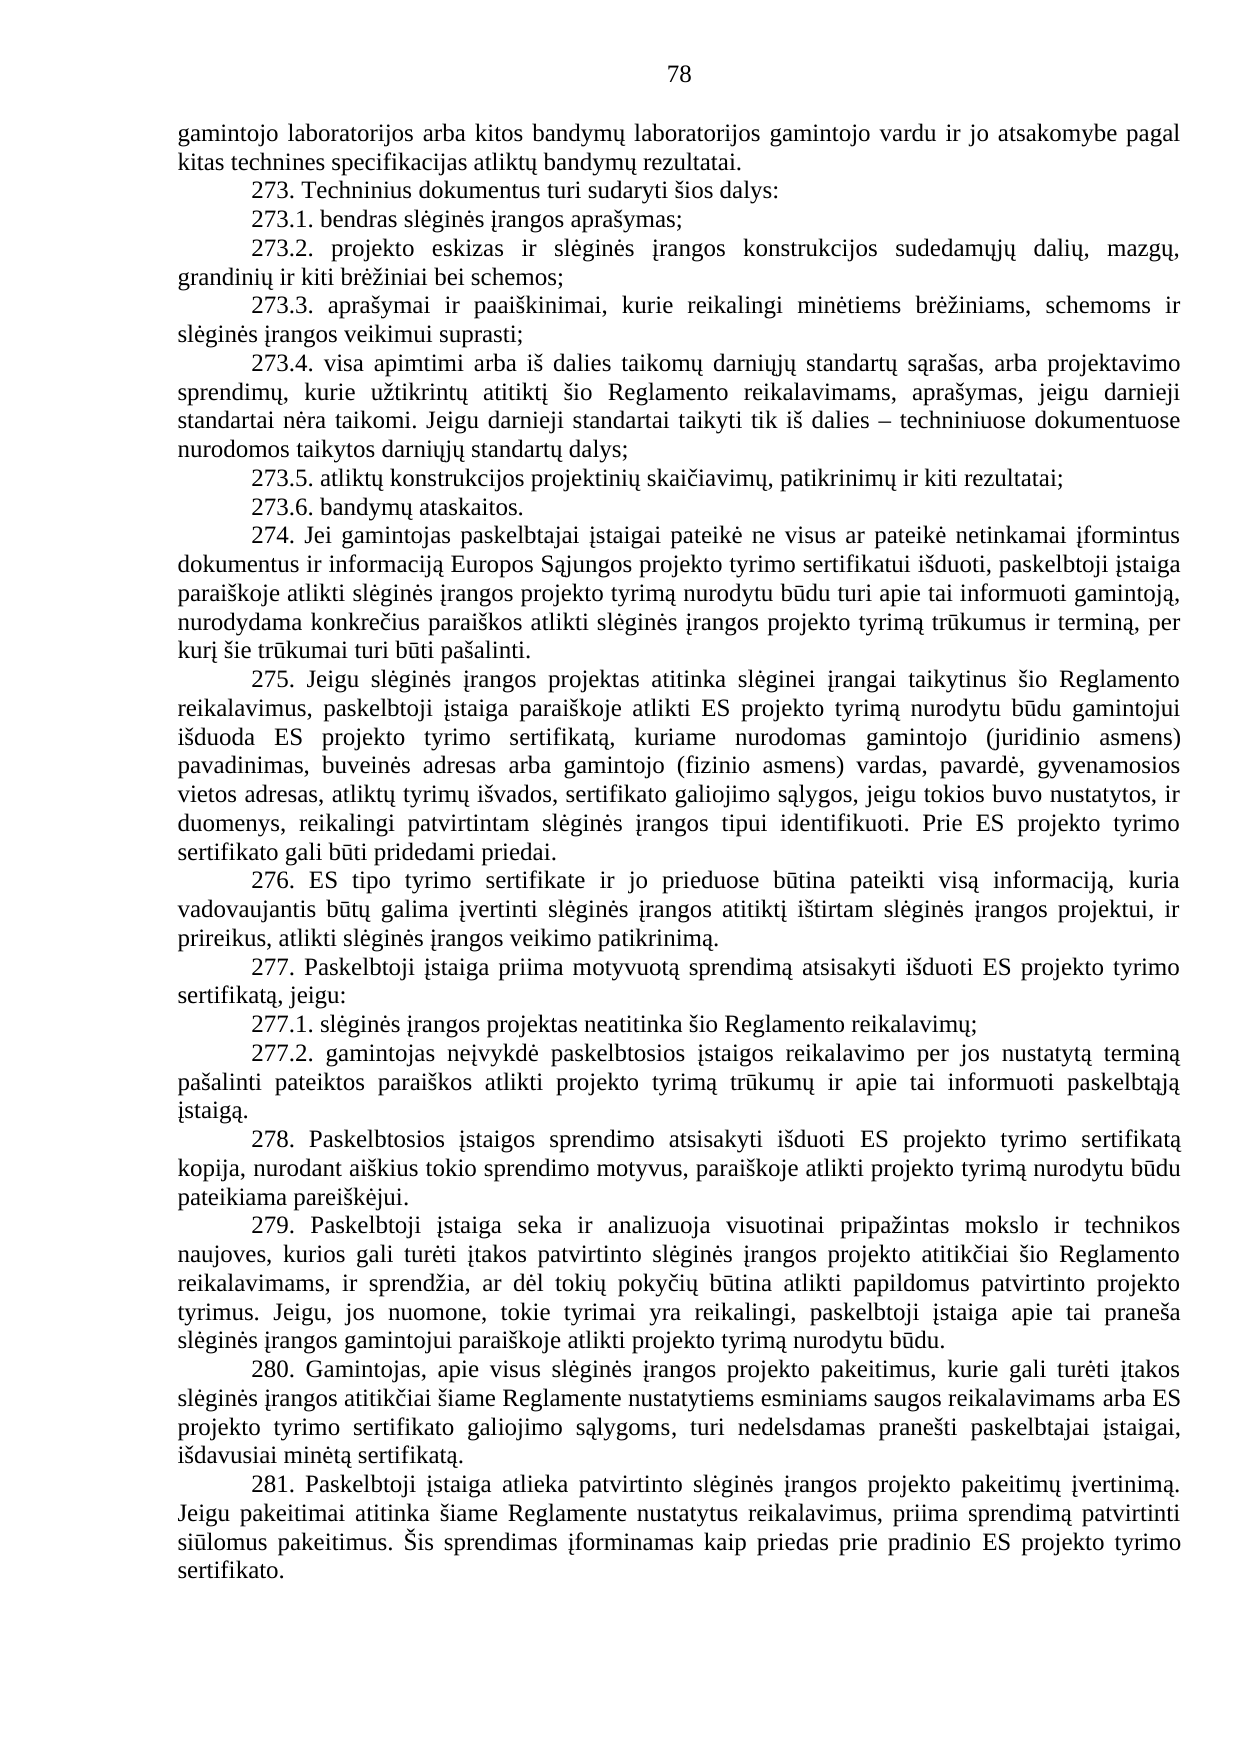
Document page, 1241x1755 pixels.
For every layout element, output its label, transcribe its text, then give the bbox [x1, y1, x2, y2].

text 273.3. aprašymai ir paaiškinimai, kurie reikalingi minėtiems brėžiniams, schemoms ir slėginės įrangos veikimui suprasti; [177, 291, 1181, 348]
text 277.1. slėginės įrangos projektas neatitinka šio Reglamento reikalavimų; [177, 1009, 1181, 1038]
text 280. Gamintojas, apie visus slėginės įrangos projekto pakeitimus, kurie gali turėti įtakos slėginės įrangos atitikčiai šiame Reglamente nustatytiems esminiams saugos reikalavimams arba ES projekto tyrimo sertifikato galiojimo sąlygoms, turi nedelsdamas pranešti paskelbtajai įstaigai, išdavusiai minėtą sertifikatą. [177, 1354, 1181, 1469]
text 277. Paskelbtoji įstaiga priima motyvuotą sprendimą atsisakyti išduoti ES projekto tyrimo sertifikatą, jeigu: [177, 952, 1181, 1009]
text 273.6. bandymų ataskaitos. [177, 492, 1181, 521]
text 281. Paskelbtoji įstaiga atlieka patvirtinto slėginės įrangos projekto pakeitimų įvertinimą. Jeigu pakeitimai atitinka šiame Reglamente nustatytus reikalavimus, priima sprendimą patvirtinti siūlomus pakeitimus. Šis sprendimas įforminamas kaip priedas prie pradinio ES projekto tyrimo sertifikato. [177, 1469, 1181, 1584]
text 279. Paskelbtoji įstaiga seka ir analizuoja visuotinai pripažintas mokslo ir technikos naujoves, kurios gali turėti įtakos patvirtinto slėginės įrangos projekto atitikčiai šio Reglamento reikalavimams, ir sprendžia, ar dėl tokių pokyčių būtina atlikti papildomus patvirtinto projekto tyrimus. Jeigu, jos nuomone, tokie tyrimai yra reikalingi, paskelbtoji įstaiga apie tai praneša slėginės įrangos gamintojui paraiškoje atlikti projekto tyrimą nurodytu būdu. [177, 1211, 1181, 1354]
text 277.2. gamintojas neįvykdė paskelbtosios įstaigos reikalavimo per jos nustatytą terminą pašalinti pateiktos paraiškos atlikti projekto tyrimą trūkumų ir apie tai informuoti paskelbtąją įstaigą. [177, 1038, 1181, 1124]
text 274. Jei gamintojas paskelbtajai įstaigai pateikė ne visus ar pateikė netinkamai įformintus dokumentus ir informaciją Europos Sąjungos projekto tyrimo sertifikatui išduoti, paskelbtoji įstaiga paraiškoje atlikti slėginės įrangos projekto tyrimą nurodytu būdu turi apie tai informuoti gamintoją, nurodydama konkrečius paraiškos atlikti slėginės įrangos projekto tyrimą trūkumus ir terminą, per kurį šie trūkumai turi būti pašalinti. [177, 521, 1181, 664]
text 278. Paskelbtosios įstaigos sprendimo atsisakyti išduoti ES projekto tyrimo sertifikatą kopija, nurodant aiškius tokio sprendimo motyvus, paraiškoje atlikti projekto tyrimą nurodytu būdu pateikiama pareiškėjui. [177, 1124, 1181, 1211]
text 273.1. bendras slėginės įrangos aprašymas; [177, 204, 1181, 233]
text 273.2. projekto eskizas ir slėginės įrangos konstrukcijos sudedamųjų dalių, mazgų, grandinių ir kiti brėžiniai bei schemos; [177, 233, 1181, 291]
text 273. Techninius dokumentus turi sudaryti šios dalys: [177, 176, 1181, 204]
text 273.4. visa apimtimi arba iš dalies taikomų darniųjų standartų sąrašas, arba projektavimo sprendimų, kurie užtikrintų atitiktį šio Reglamento reikalavimams, aprašymas, jeigu darnieji standartai nėra taikomi. Jeigu darnieji standartai taikyti tik iš dalies – techniniuose dokumentuose nurodomos taikytos darniųjų standartų dalys; [177, 348, 1181, 463]
text 273.5. atliktų konstrukcijos projektinių skaičiavimų, patikrinimų ir kiti rezultatai; [177, 463, 1181, 492]
text gamintojo laboratorijos arba kitos bandymų laboratorijos gamintojo vardu ir jo atsakomybe pagal kitas technines specifikacijas atliktų bandymų rezultatai. [177, 118, 1181, 176]
text 276. ES tipo tyrimo sertifikate ir jo prieduose būtina pateikti visą informaciją, kuria vadovaujantis būtų galima įvertinti slėginės įrangos atitiktį ištirtam slėginės įrangos projektui, ir prireikus, atlikti slėginės įrangos veikimo patikrinimą. [177, 866, 1181, 952]
text 275. Jeigu slėginės įrangos projektas atitinka slėginei įrangai taikytinus šio Reglamento reikalavimus, paskelbtoji įstaiga paraiškoje atlikti ES projekto tyrimą nurodytu būdu gamintojui išduoda ES projekto tyrimo sertifikatą, kuriame nurodomas gamintojo (juridinio asmens) pavadinimas, buveinės adresas arba gamintojo (fizinio asmens) vardas, pavardė, gyvenamosios vietos adresas, atliktų tyrimų išvados, sertifikato galiojimo sąlygos, jeigu tokios buvo nustatytos, ir duomenys, reikalingi patvirtintam slėginės įrangos tipui identifikuoti. Prie ES projekto tyrimo sertifikato gali būti pridedami priedai. [177, 664, 1181, 866]
